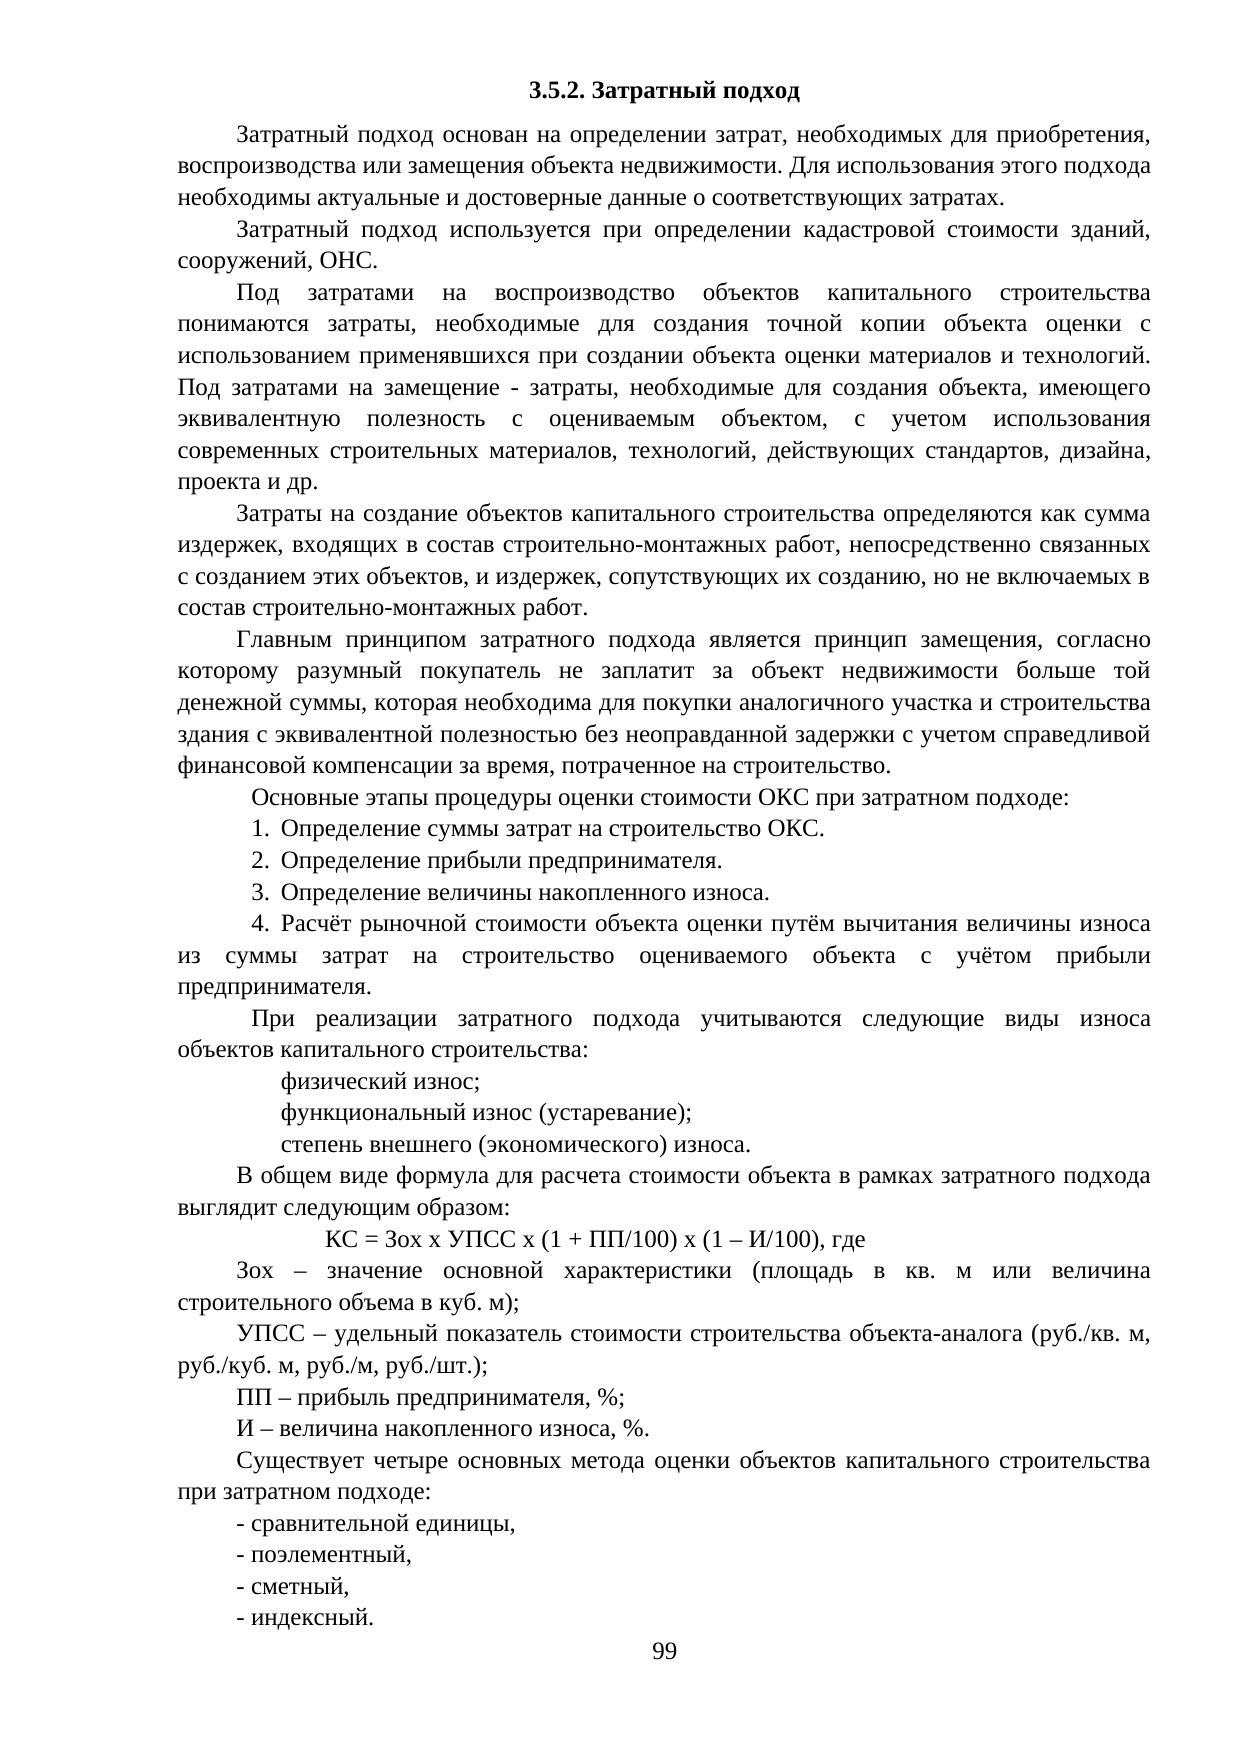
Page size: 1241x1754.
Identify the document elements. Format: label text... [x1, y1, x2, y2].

text - сметный, [177, 1571, 1152, 1600]
text 3. Определение величины накопленного износа. [177, 877, 1152, 905]
text И – величина накопленного износа, %. [177, 1413, 1152, 1442]
text Существует четыре основных метода оценки объектов капитального строительства при затратном подходе: [177, 1445, 1152, 1505]
text  степень внешнего (экономического) износа. [177, 1129, 1152, 1158]
text 2. Определение прибыли предпринимателя. [177, 845, 1152, 874]
text Главным принципом затратного подхода является принцип замещения, согласно которому разумный покупатель не заплатит за объект недвижимости больше той денежной суммы, которая необходима для покупки аналогичного участка и строительства здания с эквивалентной полезностью без неоправданной задержки с учетом справедливой финансовой компенсации за время, потраченное на строительство. [177, 624, 1152, 779]
text Затратный подход используется при определении кадастровой стоимости зданий, сооружений, ОНС. [177, 214, 1152, 274]
text - поэлементный, [177, 1539, 1152, 1568]
text - сравнительной единицы, [177, 1508, 1152, 1537]
text При реализации затратного подхода учитываются следующие виды износа объектов капитального строительства: [177, 1003, 1152, 1063]
text ПП – прибыль предпринимателя, %; [177, 1382, 1152, 1410]
text  физический износ; [177, 1066, 1152, 1095]
text Зох – значение основной характеристики (площадь в кв. м или величина строительного объема в куб. м); [177, 1255, 1152, 1316]
text - индексный. [177, 1602, 1152, 1631]
text В общем виде формула для расчета стоимости объекта в рамках затратного подхода выглядит следующим образом: [177, 1161, 1152, 1221]
text  функциональный износ (устаревание); [177, 1097, 1152, 1126]
text КС = Зох х УПСС х (1 + ПП/100) х (1 – И/100), где [251, 1224, 1152, 1252]
text 4. Расчёт рыночной стоимости объекта оценки путём вычитания величины износа из суммы затрат на строительство оцениваемого объекта с учётом прибыли предпринимателя. [177, 908, 1152, 1000]
text 1. Определение суммы затрат на строительство ОКС. [177, 813, 1152, 842]
text Затраты на создание объектов капитального строительства определяются как сумма издержек, входящих в состав строительно-монтажных работ, непосредственно связанных с созданием этих объектов, и издержек, сопутствующих их созданию, но не включаемых в состав строительно-монтажных работ. [177, 498, 1152, 621]
text Основные этапы процедуры оценки стоимости ОКС при затратном подходе: [177, 782, 1152, 811]
text Затратный подход основан на определении затрат, необходимых для приобретения, воспроизводства или замещения объекта недвижимости. Для использования этого подхода необходимы актуальные и достоверные данные о соответствующих затратах. [177, 119, 1152, 211]
text УПСС – удельный показатель стоимости строительства объекта-аналога (руб./кв. м, руб./куб. м, руб./м, руб./шт.); [177, 1318, 1152, 1379]
text Под затратами на воспроизводство объектов капитального строительства понимаются затраты, необходимые для создания точной копии объекта оценки с использованием применявшихся при создании объекта оценки материалов и технологий. Под затратами на замещение - затраты, необходимые для создания объекта, имеющего эквивалентную полезность с оцениваемым объектом, с учетом использования современных строительных материалов, технологий, действующих стандартов, дизайна, проекта и др. [177, 277, 1152, 495]
subtitle 3.5.2. Затратный подход [177, 75, 1152, 104]
